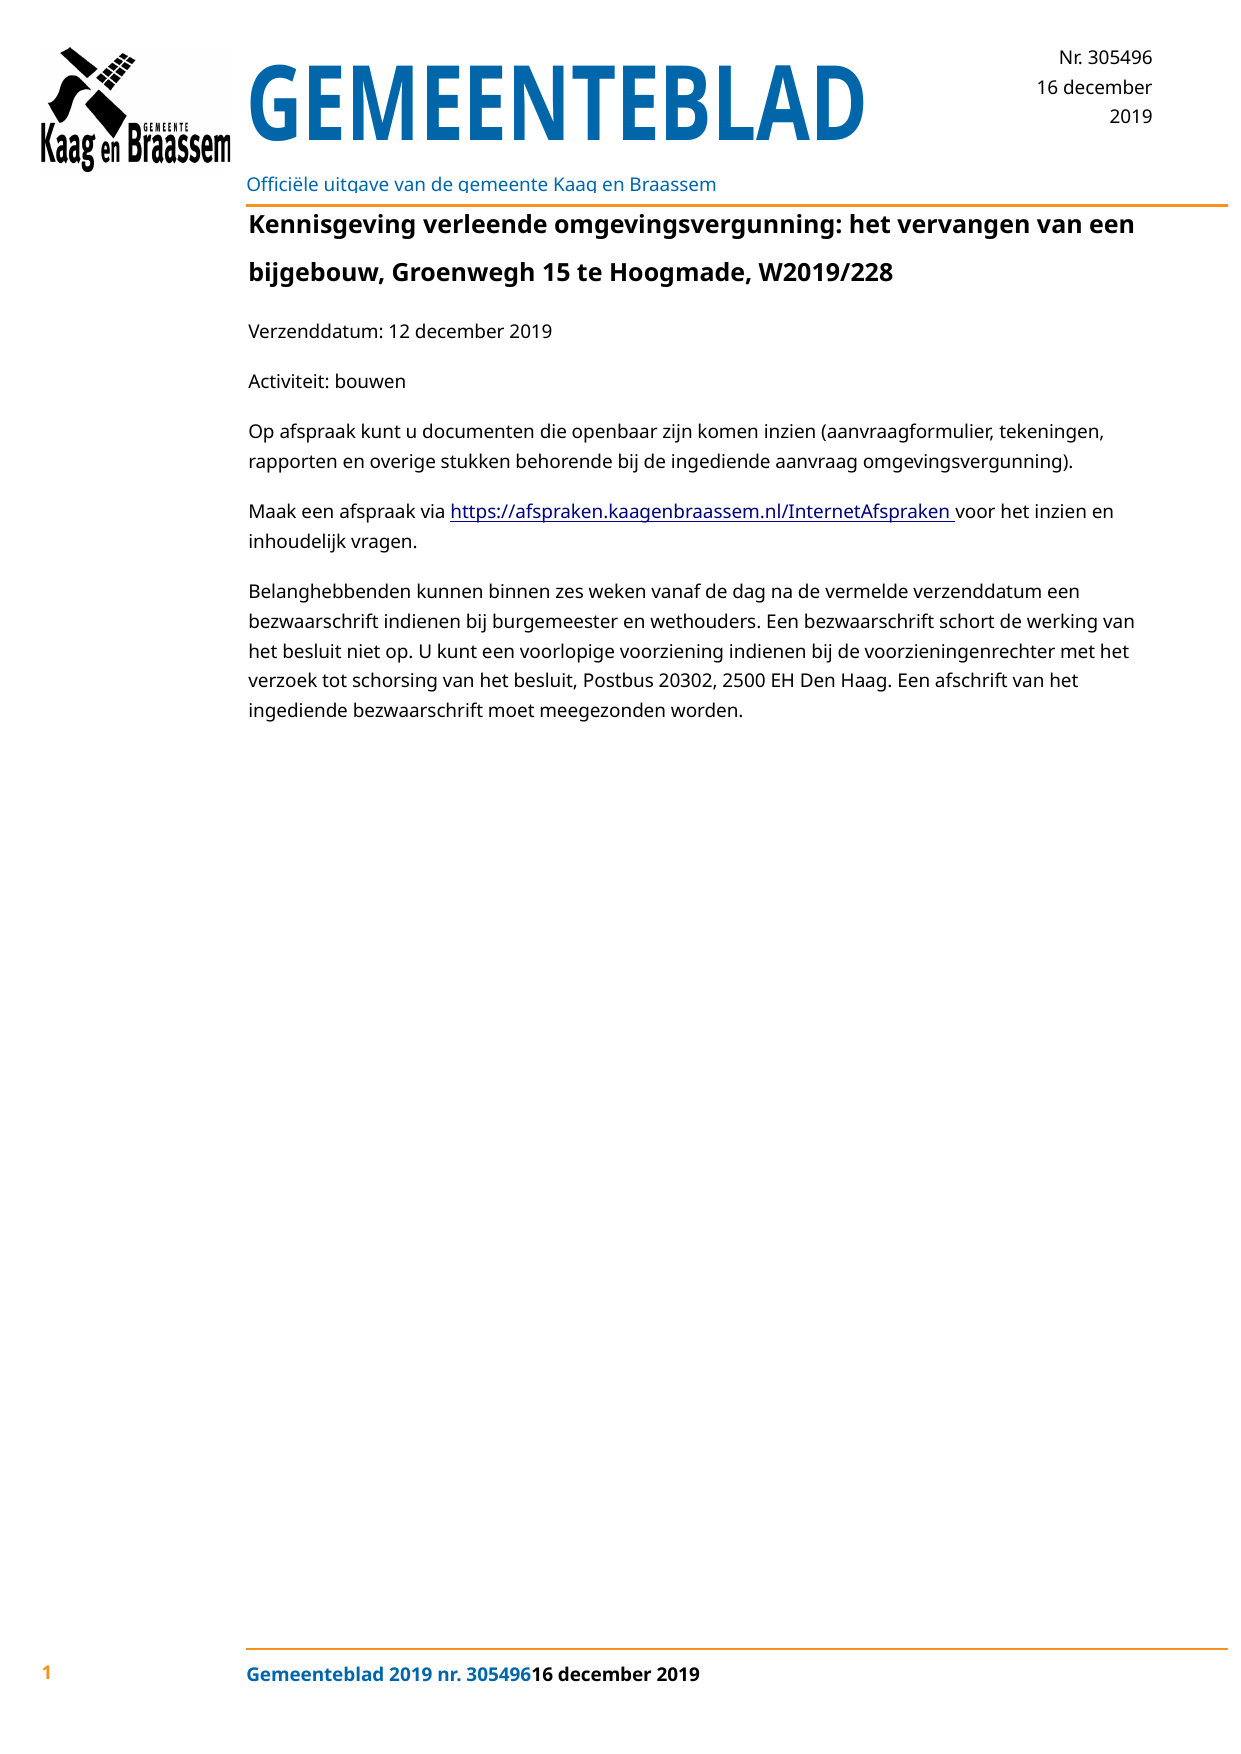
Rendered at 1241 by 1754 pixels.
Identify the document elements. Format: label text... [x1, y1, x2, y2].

text Verzenddatum: 12 december 2019 [248, 318, 1152, 344]
text Activiteit: bouwen [248, 368, 1152, 394]
picture [41, 47, 231, 172]
text Kennisgeving verleende omgevingsvergunning: het vervangen van een bijgebouw, Groenwegh 15 te Hoogmade, W2019/228 [248, 207, 1152, 288]
text Belanghebbenden kunnen binnen zes weken vanaf de dag na de vermelde verzenddatum een bezwaarschrift indienen bij burgemeester en wethouders. Een bezwaarschrift schort de werking van het besluit niet op. U kunt een voorlopige voorziening indienen bij de voorzieningenrechter met het verzoek tot schorsing van het besluit, Postbus 20302, 2500 EH Den Haag. Een afschrift van het ingediende bezwaarschrift moet meegezonden worden. [248, 579, 1152, 723]
text Op afspraak kunt u documenten die openbaar zijn komen inzien (aanvraagformulier, tekeningen, rapporten en overige stukken behorende bij de ingediende aanvraag omgevingsvergunning). [248, 419, 1152, 474]
text Maak een afspraak via https://afspraken.kaagenbraassem.nl/InternetAfspraken voor het inzien en inhoudelijk vragen. [248, 499, 1152, 554]
